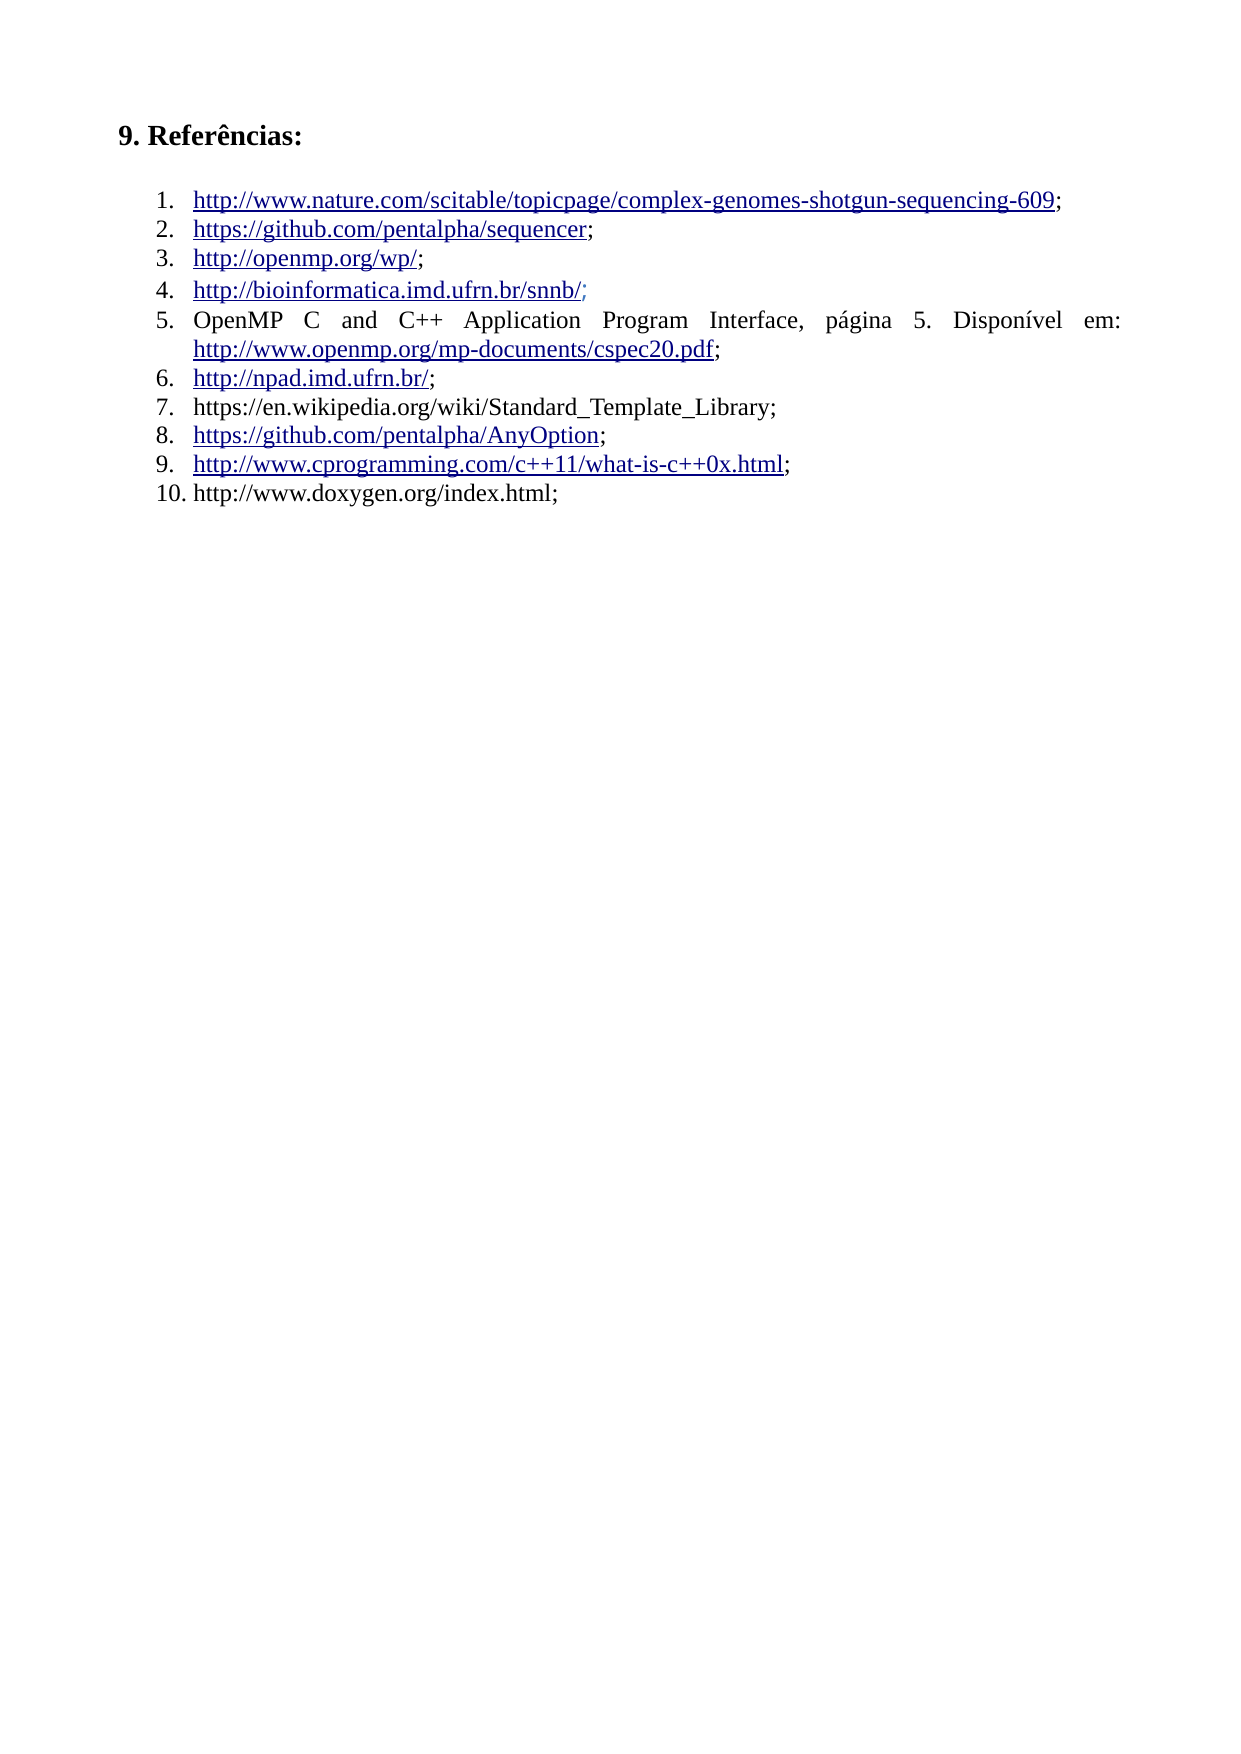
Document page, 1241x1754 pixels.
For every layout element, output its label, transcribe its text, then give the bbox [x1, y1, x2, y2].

list https://github.com/pentalpha/sequencer; [156, 214, 1122, 243]
list https://github.com/pentalpha/AnyOption; [156, 421, 1122, 449]
list http://www.cprogramming.com/c++11/what-is-c++0x.html; [156, 449, 1122, 478]
list OpenMP C and C++ Application Program Interface, página 5. Disponível em: http://www.openmp.org/mp-documents/cspec20.pdf; [156, 306, 1122, 363]
text 9. Referências: [118, 118, 1122, 152]
list https://en.wikipedia.org/wiki/Standard_Template_Library; [156, 392, 1122, 421]
list http://openmp.org/wp/; [156, 243, 1122, 271]
list http://www.nature.com/scitable/topicpage/complex-genomes-shotgun-sequencing-609; [156, 185, 1122, 214]
list http://bioinformatica.imd.ufrn.br/snnb/; [156, 271, 1122, 306]
list http://www.doxygen.org/index.html; [156, 478, 1122, 507]
list http://npad.imd.ufrn.br/; [156, 363, 1122, 392]
